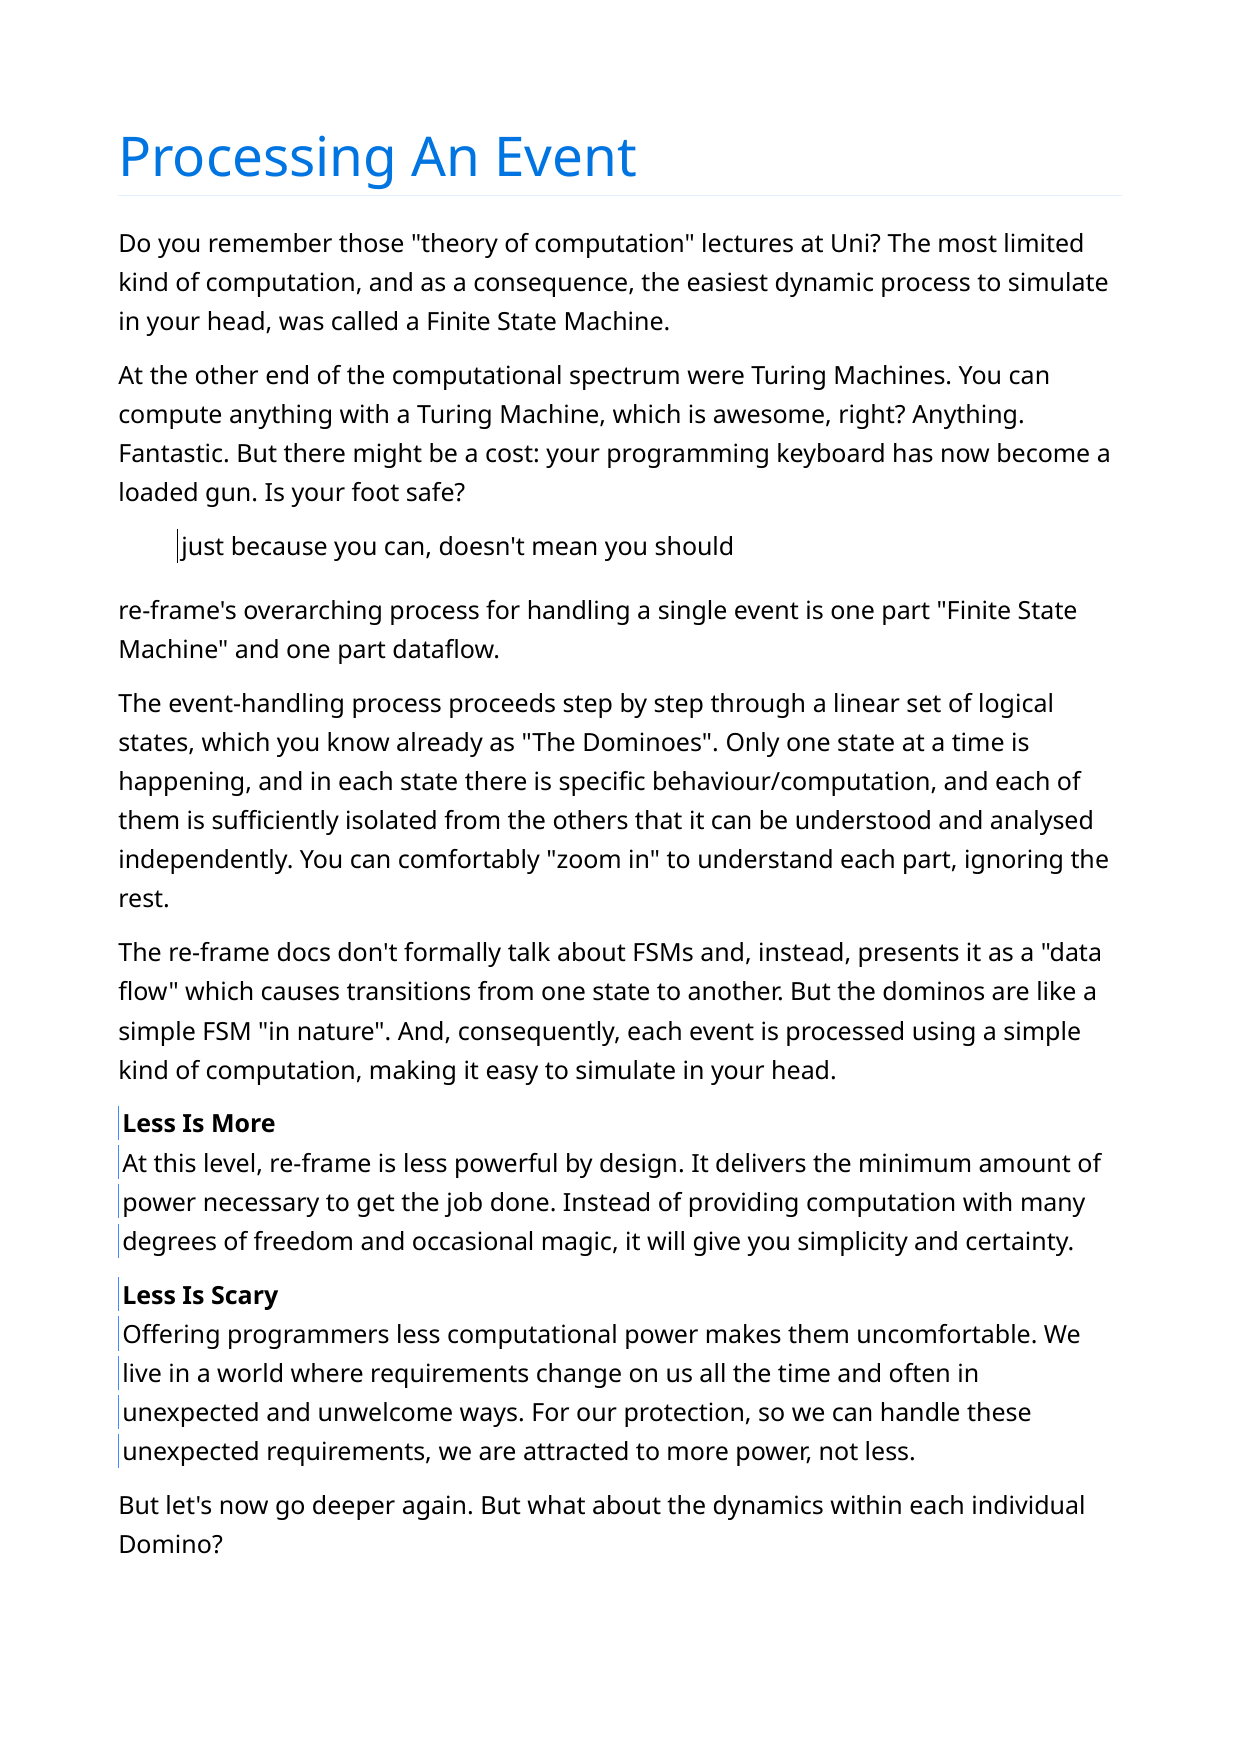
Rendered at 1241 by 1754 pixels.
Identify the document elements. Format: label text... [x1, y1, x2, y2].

text Do you remember those "theory of computation" lectures at Uni? The most limited kind of computation, and as a consequence, the easiest dynamic process to simulate in your head, was called a Finite State Machine. [118, 225, 1122, 338]
subtitle Processing An Event [118, 118, 1122, 195]
text re-frame's overarching process for handling a single event is one part "Finite State Machine" and one part dataflow. [118, 592, 1122, 666]
text At this level, re-frame is less powerful by design. It delivers the minimum amount of power necessary to get the job done. Instead of providing computation with many degrees of freedom and occasional magic, it will give you simplicity and certainty. [118, 1145, 1122, 1258]
text At the other end of the computational spectrum were Turing Machines. You can compute anything with a Turing Machine, which is awesome, right? Anything. Fantastic. But there might be a cost: your programming keyboard has now become a loaded gun. Is your foot safe? [118, 357, 1122, 509]
text Offering programmers less computational power makes them uncomfortable. We live in a world where requirements change on us all the time and often in unexpected and unwelcome ways. For our protection, so we can handle these unexpected requirements, we are attracted to more power, not less. [118, 1316, 1122, 1468]
text Less Is Scary [119, 1277, 1122, 1311]
text The event-handling process proceeds step by step through a linear set of logical states, which you know already as "The Dominoes". Only one state at a time is happening, and in each state there is specific behaviour/computation, and each of them is sufficiently isolated from the others that it can be understood and analysed independently. You can comfortably "zoom in" to understand each part, ignoring the rest. [118, 685, 1122, 915]
text just because you can, doesn't mean you should [178, 529, 1063, 563]
text But let's now go deeper again. But what about the dynamics within each individual Domino? [118, 1488, 1122, 1561]
text The re-frame docs don't formally talk about FSMs and, instead, presents it as a "data flow" which causes transitions from one state to another. But the dominos are like a simple FSM "in nature". And, consequently, each event is processed using a simple kind of computation, making it easy to simulate in your head. [118, 935, 1122, 1086]
text Less Is More [119, 1106, 1122, 1140]
